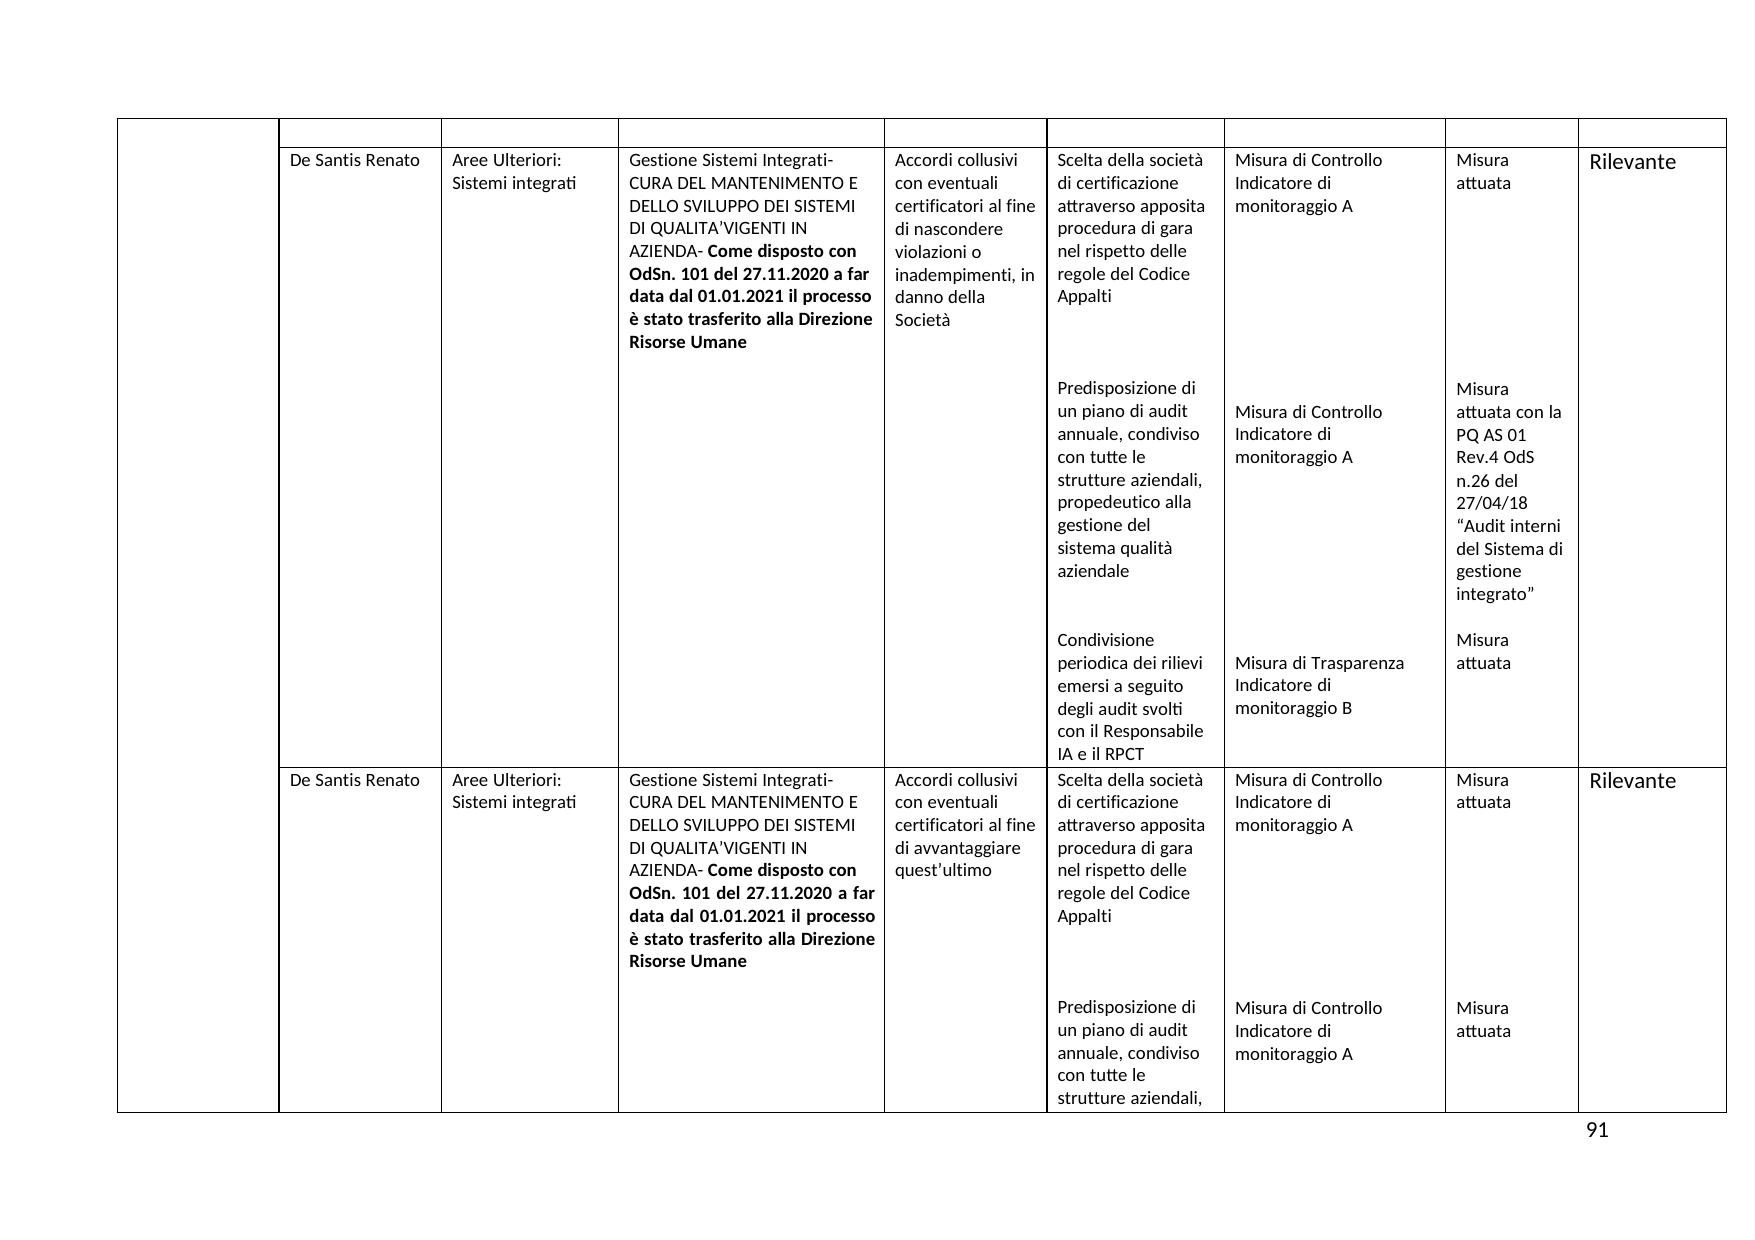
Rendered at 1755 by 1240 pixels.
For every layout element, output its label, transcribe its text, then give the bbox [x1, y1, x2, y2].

table_cell Rilevante [1579, 148, 1726, 766]
table_cell Accordi collusivi con eventuali certificatori al fine di avvantaggiare quest’ultimo [885, 768, 1046, 1111]
table_cell Accordi collusivi con eventuali certificatori al fine di nascondere violazioni o inadempimenti, in danno della Società [885, 148, 1046, 766]
table_cell Rilevante [1579, 768, 1726, 1111]
table_cell Misura attuata Misura attuata [1446, 768, 1578, 1111]
table_header [1579, 119, 1726, 147]
table_cell Misura di Controllo Indicatore di monitoraggio A Misura di Controllo Indicatore di monitoraggio A Misura di Trasparenza Indicatore di monitoraggio B [1225, 148, 1445, 766]
table_cell De Santis Renato [280, 768, 441, 1111]
table_header [619, 119, 884, 147]
table_cell Aree Ulteriori: Sistemi integrati [442, 148, 618, 766]
table_cell De Santis Renato [280, 148, 441, 766]
table_cell Aree Ulteriori: Sistemi integrati [442, 768, 618, 1111]
table_header [442, 119, 618, 147]
table_header [885, 119, 1046, 147]
table_header [1446, 119, 1578, 147]
table_cell Scelta della società di certificazione attraverso apposita procedura di gara nel rispetto delle regole del Codice Appalti Predisposizione di un piano di audit annuale, condiviso con tutte le strutture aziendali, propedeutico alla gestione del sistema qualità aziendale Condivisione periodica dei rilievi emersi a seguito degli audit svolti con il Responsabile IA e il RPCT [1048, 148, 1224, 766]
table_cell Misura di Controllo Indicatore di monitoraggio A Misura di Controllo Indicatore di monitoraggio A [1225, 768, 1445, 1111]
table_cell Gestione Sistemi Integrati- CURA DEL MANTENIMENTO E DELLO SVILUPPO DEI SISTEMI DI QUALITA’VIGENTI IN AZIENDA- Come disposto con OdSn. 101 del 27.11.2020 a far data dal 01.01.2021 il processo è stato trasferito alla Direzione Risorse Umane [619, 148, 884, 766]
table_header [280, 119, 441, 147]
table_cell Misura attuata Misura attuata con la PQ AS 01 Rev.4 OdS n.26 del 27/04/18 “Audit interni del Sistema di gestione integrato” Misura attuata [1446, 148, 1578, 766]
table_header [118, 119, 278, 1111]
table_cell Scelta della società di certificazione attraverso apposita procedura di gara nel rispetto delle regole del Codice Appalti Predisposizione di un piano di audit annuale, condiviso con tutte le strutture aziendali, [1048, 768, 1224, 1111]
table_header [1048, 119, 1224, 147]
table_header [1225, 119, 1445, 147]
table_cell Gestione Sistemi Integrati- CURA DEL MANTENIMENTO E DELLO SVILUPPO DEI SISTEMI DI QUALITA’VIGENTI IN AZIENDA- Come disposto con OdSn. 101 del 27.11.2020 a far data dal 01.01.2021 il processo è stato trasferito alla Direzione Risorse Umane [619, 768, 884, 1111]
